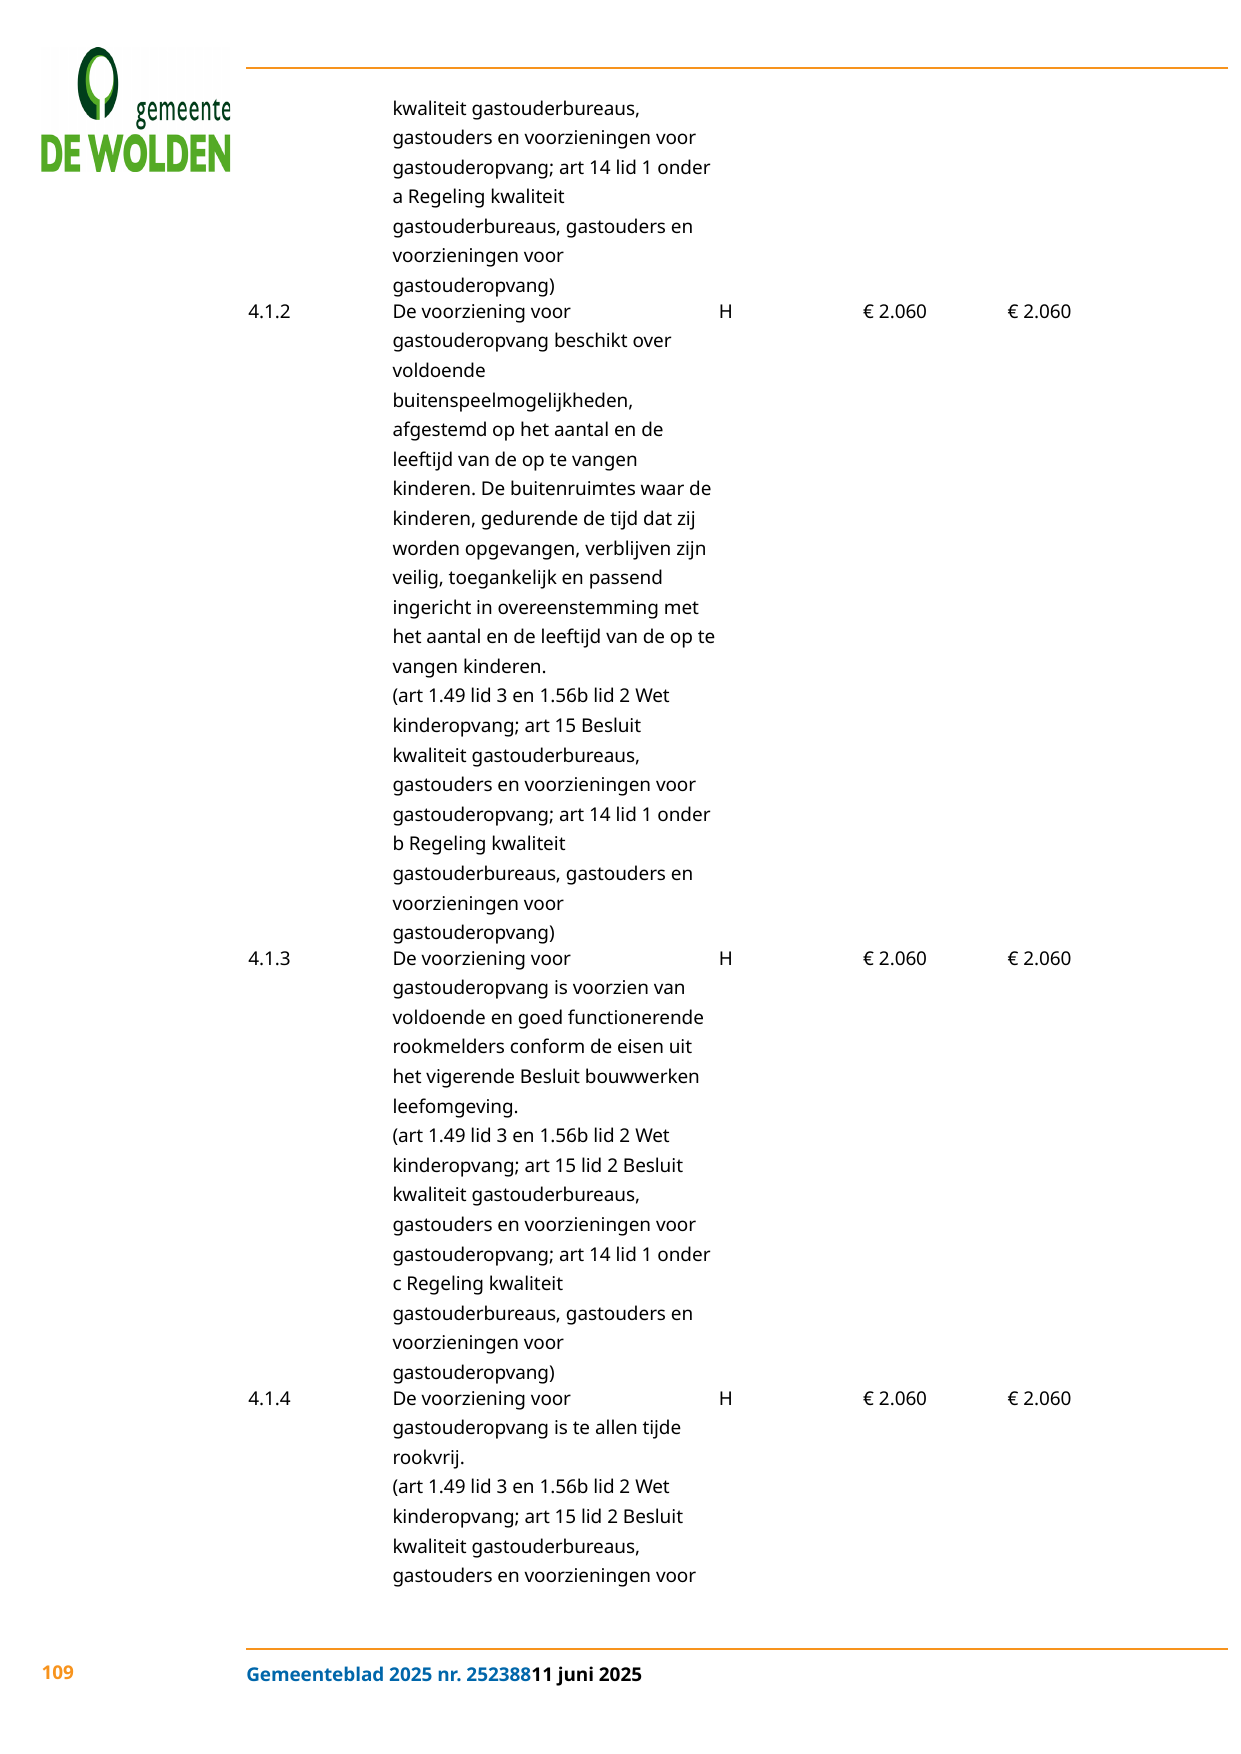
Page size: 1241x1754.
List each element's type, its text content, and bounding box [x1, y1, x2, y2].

table_cell H [719, 1385, 863, 1588]
table_cell 4.1.2 [248, 298, 392, 945]
table_cell 4.1.3 [248, 945, 392, 1385]
table_cell De voorziening voor gastouderopvang beschikt over voldoende buitenspeelmogelijkheden, afgestemd op het aantal en de leeftijd van de op te vangen kinderen. De buitenruimtes waar de kinderen, gedurende de tijd dat zij worden opgevangen, verblijven zijn veilig, toegankelijk en passend ingericht in overeenstemming met het aantal en de leeftijd van de op te vangen kinderen. (art 1.49 lid 3 en 1.56b lid 2 Wet kinderopvang; art 15 Besluit kwaliteit gastouderbureaus, gastouders en voorzieningen voor gastouderopvang; art 14 lid 1 onder b Regeling kwaliteit gastouderbureaus, gastouders en voorzieningen voor gastouderopvang) [392, 298, 719, 945]
table_cell [719, 95, 863, 298]
table_cell € 2.060 [1007, 1385, 1152, 1588]
table_cell € 2.060 [863, 945, 1007, 1385]
table_cell De voorziening voor gastouderopvang is te allen tijde rookvrij. (art 1.49 lid 3 en 1.56b lid 2 Wet kinderopvang; art 15 lid 2 Besluit kwaliteit gastouderbureaus, gastouders en voorzieningen voor [392, 1385, 719, 1588]
table_cell € 2.060 [1007, 945, 1152, 1385]
table_cell H [719, 298, 863, 945]
table_cell € 2.060 [1007, 298, 1152, 945]
table_cell [863, 95, 1007, 298]
picture [41, 47, 231, 172]
table_cell H [719, 945, 863, 1385]
table_cell 4.1.4 [248, 1385, 392, 1588]
table_cell [248, 95, 392, 298]
table_cell De voorziening voor gastouderopvang is voorzien van voldoende en goed functionerende rookmelders conform de eisen uit het vigerende Besluit bouwwerken leefomgeving. (art 1.49 lid 3 en 1.56b lid 2 Wet kinderopvang; art 15 lid 2 Besluit kwaliteit gastouderbureaus, gastouders en voorzieningen voor gastouderopvang; art 14 lid 1 onder c Regeling kwaliteit gastouderbureaus, gastouders en voorzieningen voor gastouderopvang) [392, 945, 719, 1385]
table_cell kwaliteit gastouderbureaus, gastouders en voorzieningen voor gastouderopvang; art 14 lid 1 onder a Regeling kwaliteit gastouderbureaus, gastouders en voorzieningen voor gastouderopvang) [392, 95, 719, 298]
table_cell [1007, 95, 1152, 298]
table_cell € 2.060 [863, 298, 1007, 945]
table_cell € 2.060 [863, 1385, 1007, 1588]
